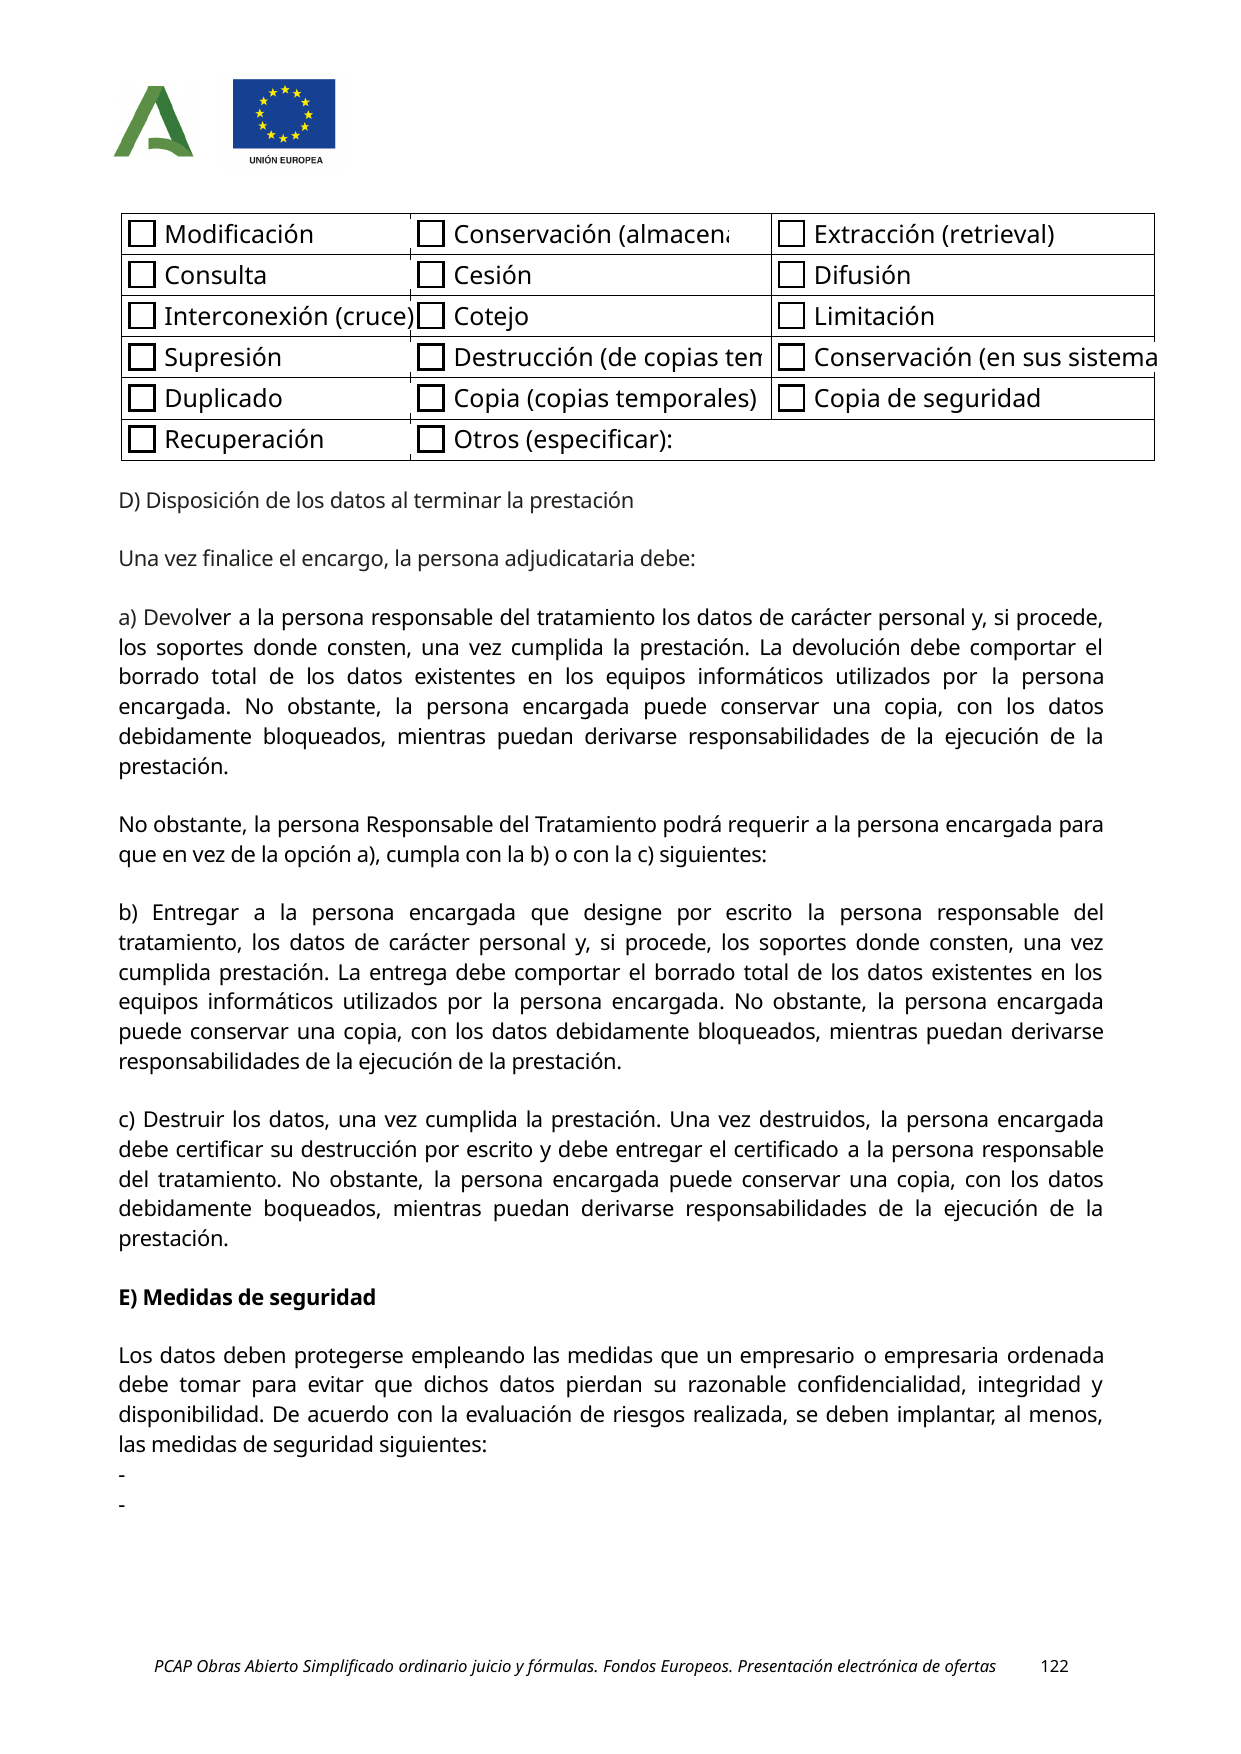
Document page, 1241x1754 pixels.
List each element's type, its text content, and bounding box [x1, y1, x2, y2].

text E) Medidas de seguridad [118, 1281, 1104, 1311]
table_cell [122, 420, 410, 459]
table_cell [122, 214, 410, 254]
table_cell [772, 214, 1154, 254]
table_cell [411, 214, 771, 254]
table_cell [122, 296, 410, 336]
text a) Devolver a la persona responsable del tratamiento los datos de carácter personal y, si procede, los soportes donde consten, una vez cumplida la prestación. La devolución debe comportar el borrado total de los datos existentes en los equipos informáticos utilizados por la persona encargada. No obstante, la persona encargada puede conservar una copia, con los datos debidamente bloqueados, mientras puedan derivarse responsabilidades de la ejecución de la prestación. [118, 602, 1104, 780]
text - [118, 1459, 1104, 1489]
table_cell [411, 337, 771, 377]
table_cell [122, 255, 410, 295]
text D) Disposición de los datos al terminar la prestación [118, 485, 1104, 515]
table_cell [411, 255, 771, 295]
text Una vez finalice el encargo, la persona adjudicataria debe: [118, 543, 1104, 573]
table_cell [772, 296, 1154, 336]
picture [221, 73, 347, 171]
table_cell [772, 378, 1154, 418]
table_cell [411, 420, 1154, 459]
text No obstante, la persona Responsable del Tratamiento podrá requerir a la persona encargada para que en vez de la opción a), cumpla con la b) o con la c) siguientes: [118, 809, 1104, 868]
table_cell [772, 337, 1154, 377]
picture [109, 81, 198, 161]
text Los datos deben protegerse empleando las medidas que un empresario o empresaria ordenada debe tomar para evitar que dichos datos pierdan su razonable confidencialidad, integridad y disponibilidad. De acuerdo con la evaluación de riesgos realizada, se deben implantar, al menos, las medidas de seguridad siguientes: [118, 1340, 1104, 1459]
table_cell [122, 378, 410, 418]
table_cell [411, 296, 771, 336]
text - [118, 1489, 1104, 1518]
table_cell [411, 378, 771, 418]
table_cell [772, 255, 1154, 295]
text c) Destruir los datos, una vez cumplida la prestación. Una vez destruidos, la persona encargada debe certificar su destrucción por escrito y debe entregar el certificado a la persona responsable del tratamiento. No obstante, la persona encargada puede conservar una copia, con los datos debidamente boqueados, mientras puedan derivarse responsabilidades de la ejecución de la prestación. [118, 1104, 1104, 1253]
table_cell [122, 337, 410, 377]
text b) Entregar a la persona encargada que designe por escrito la persona responsable del tratamiento, los datos de carácter personal y, si procede, los soportes donde consten, una vez cumplida prestación. La entrega debe comportar el borrado total de los datos existentes en los equipos informáticos utilizados por la persona encargada. No obstante, la persona encargada puede conservar una copia, con los datos debidamente bloqueados, mientras puedan derivarse responsabilidades de la ejecución de la prestación. [118, 897, 1104, 1076]
